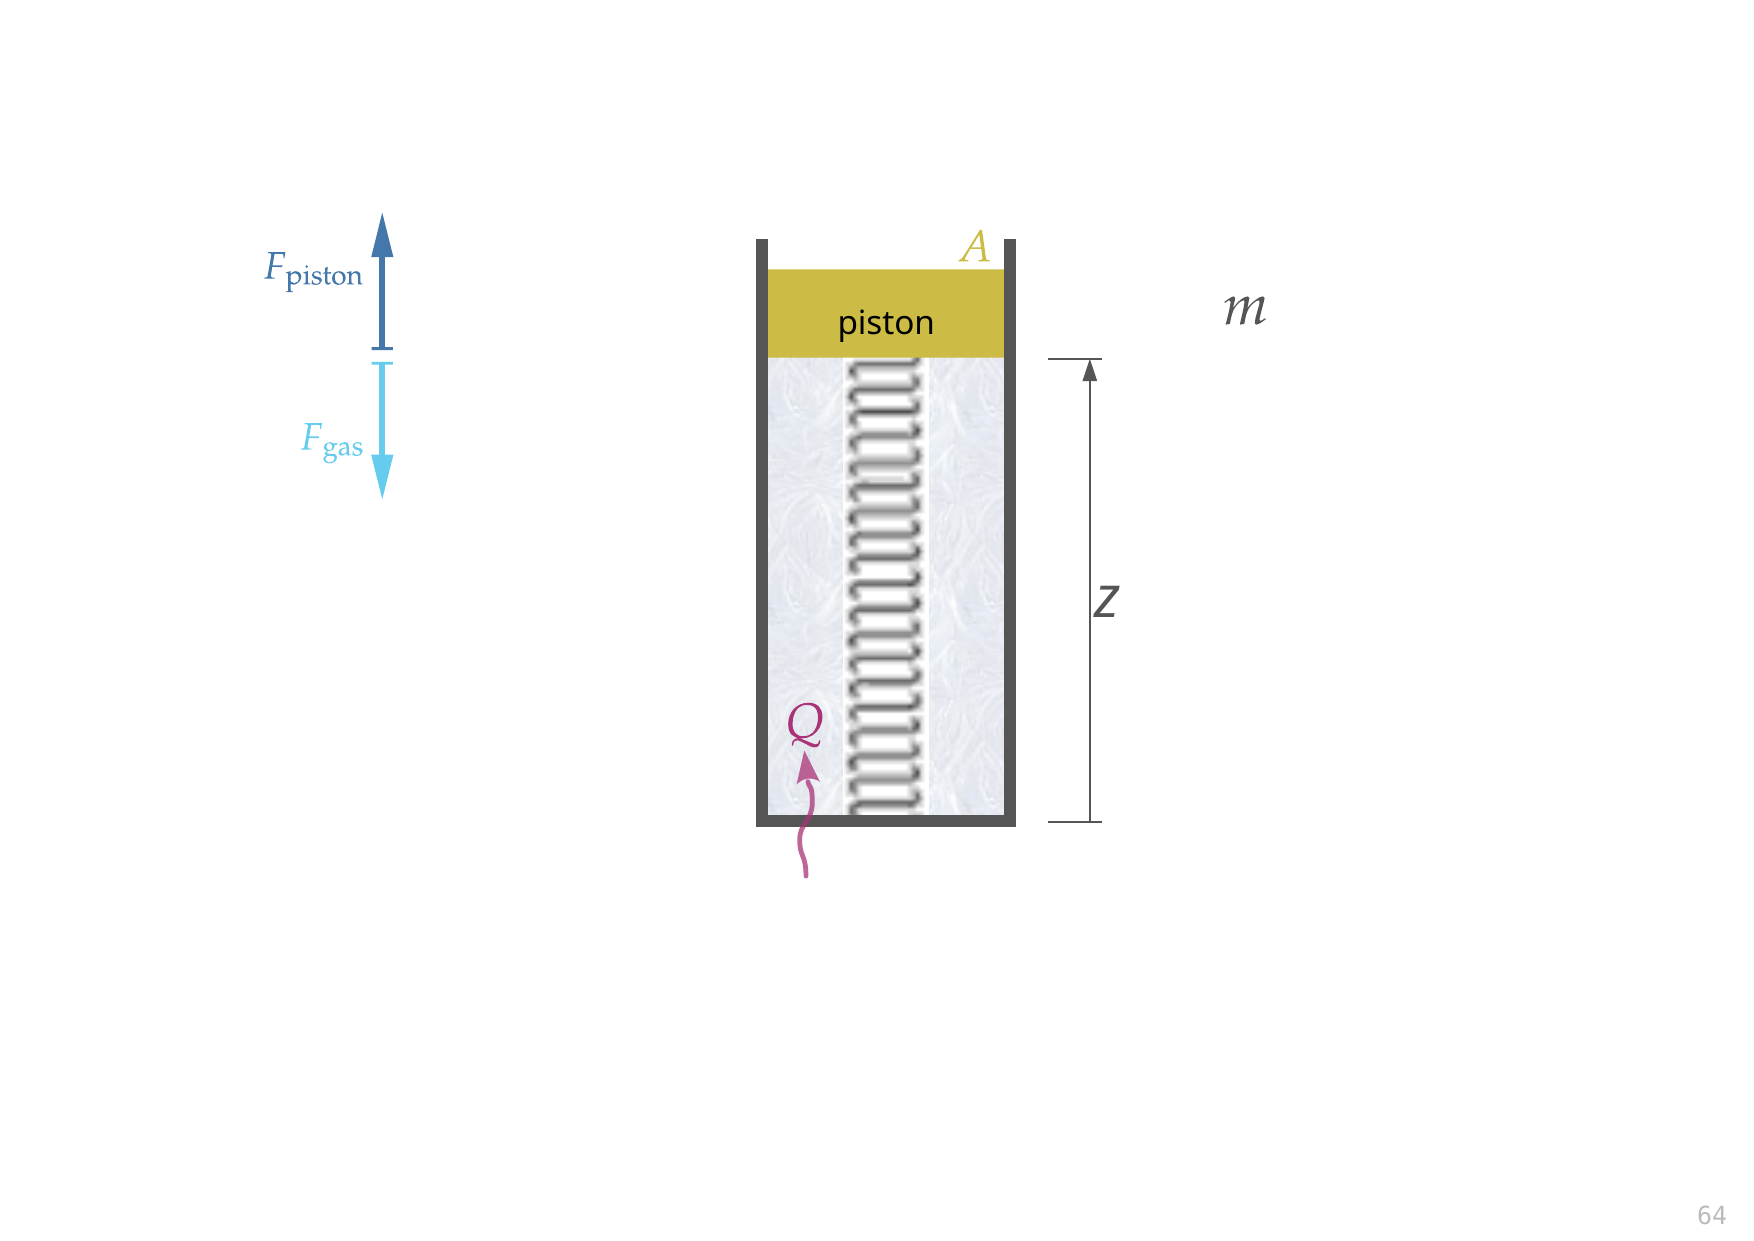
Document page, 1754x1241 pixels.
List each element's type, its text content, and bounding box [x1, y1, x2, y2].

text_box [264, 252, 286, 279]
text_box [352, 442, 363, 456]
text_box [285, 271, 302, 293]
text_box piston [825, 291, 947, 340]
text_box [768, 269, 1004, 815]
text_box [322, 266, 363, 285]
text_box [301, 423, 323, 450]
text_box [338, 442, 351, 456]
text_box [958, 229, 990, 262]
text_box z [1079, 548, 1089, 622]
text_box [323, 442, 338, 464]
picture [843, 358, 929, 815]
text_box [303, 271, 322, 285]
text_box [1224, 296, 1266, 325]
text_box z [1091, 548, 1136, 622]
